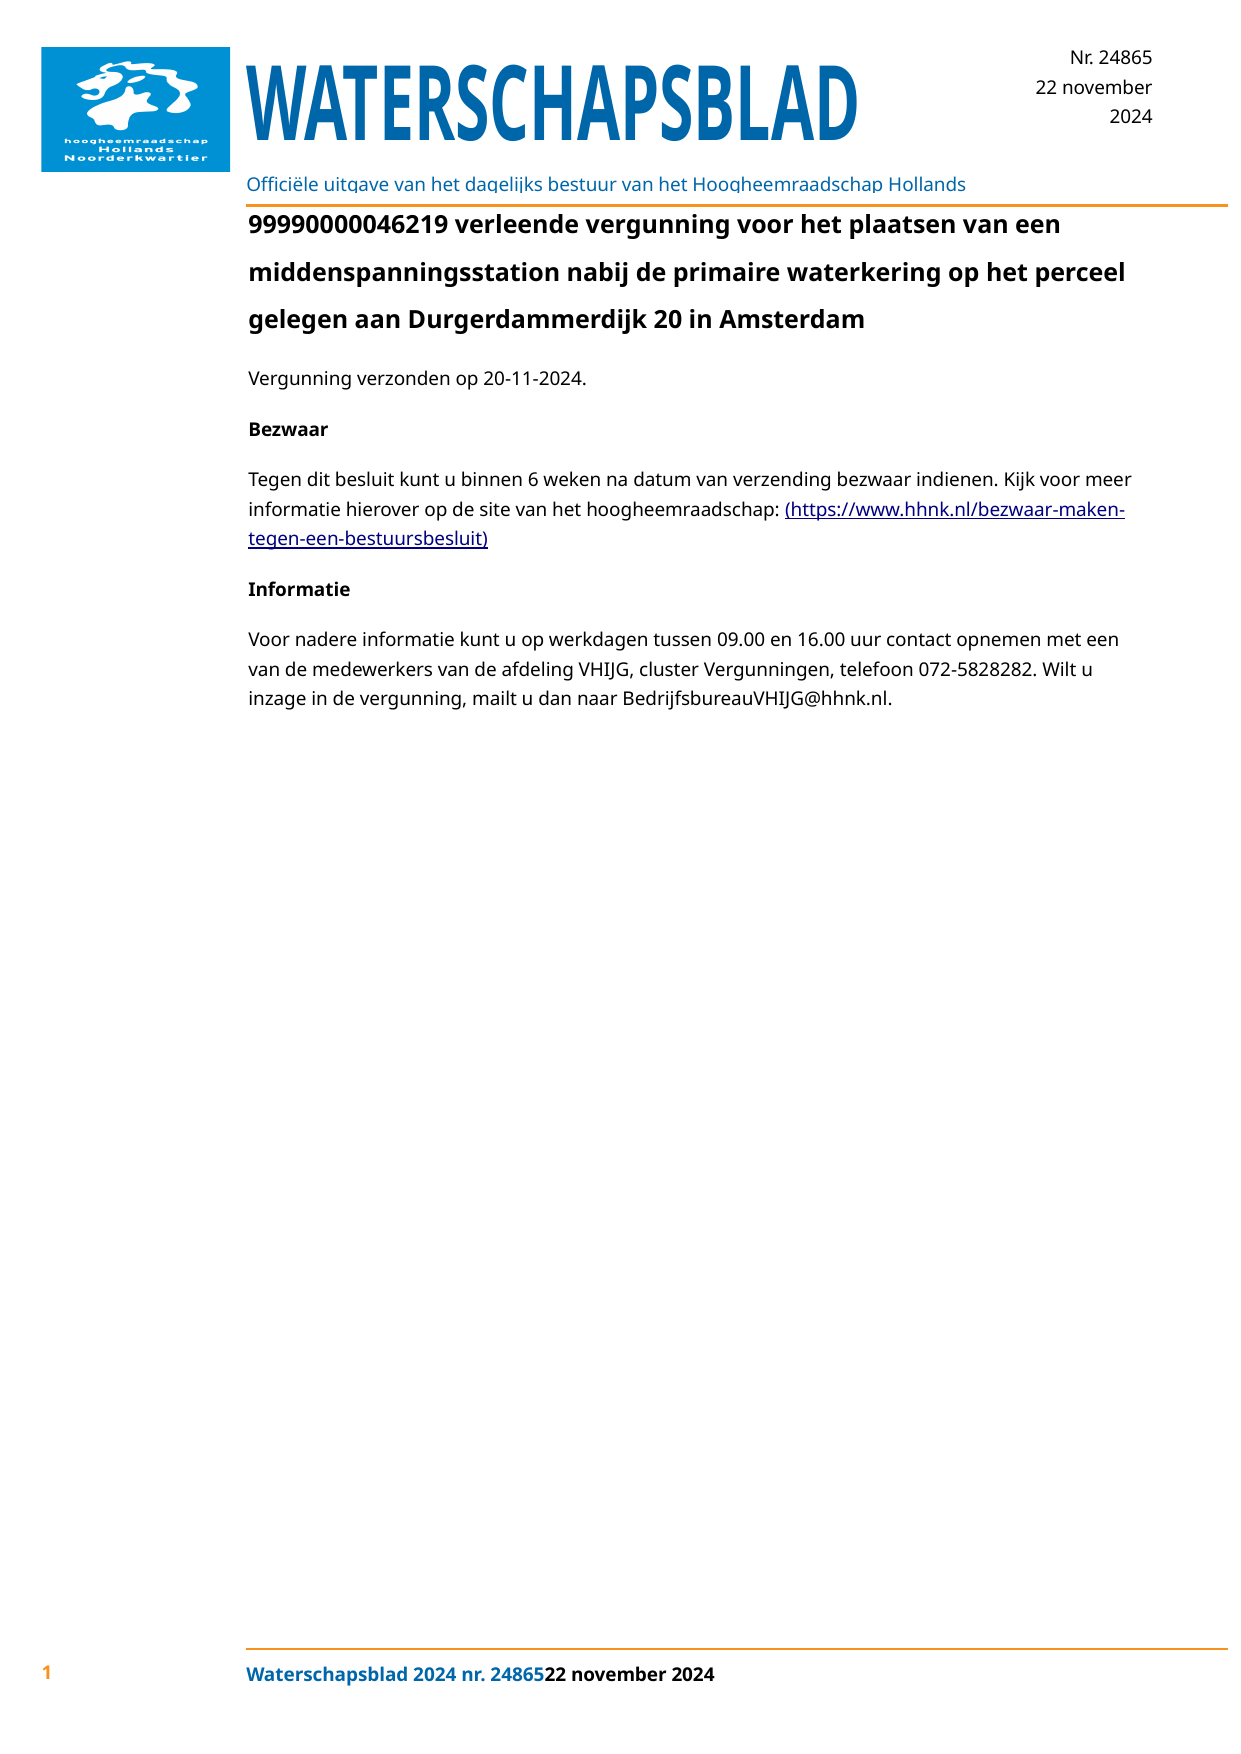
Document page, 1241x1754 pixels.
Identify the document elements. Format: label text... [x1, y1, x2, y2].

text Tegen dit besluit kunt u binnen 6 weken na datum van verzending bezwaar indienen. Kijk voor meer informatie hierover op de site van het hoogheemraadschap: (https://www.hhnk.nl/bezwaar-maken-tegen-een-bestuursbesluit) [248, 466, 1152, 551]
text Informatie [248, 576, 1152, 602]
picture [129, 76, 144, 82]
picture [78, 64, 122, 99]
text 99990000046219 verleende vergunning voor het plaatsen van een middenspanningsstation nabij de primaire waterkering op het perceel gelegen aan Durgerdammerdijk 20 in Amsterdam [248, 207, 1152, 336]
text Bezwaar [248, 416, 1152, 442]
picture [118, 62, 197, 112]
text Voor nadere informatie kunt u op werkdagen tussen 09.00 en 16.00 uur contact opnemen met een van de medewerkers van de afdeling VHIJG, cluster Vergunningen, telefoon 072-5828282. Wilt u inzage in de vergunning, mailt u dan naar BedrijfsbureauVHIJG@hhnk.nl. [248, 626, 1152, 711]
text Vergunning verzonden op 20-11-2024. [248, 366, 1152, 391]
picture [88, 87, 157, 130]
